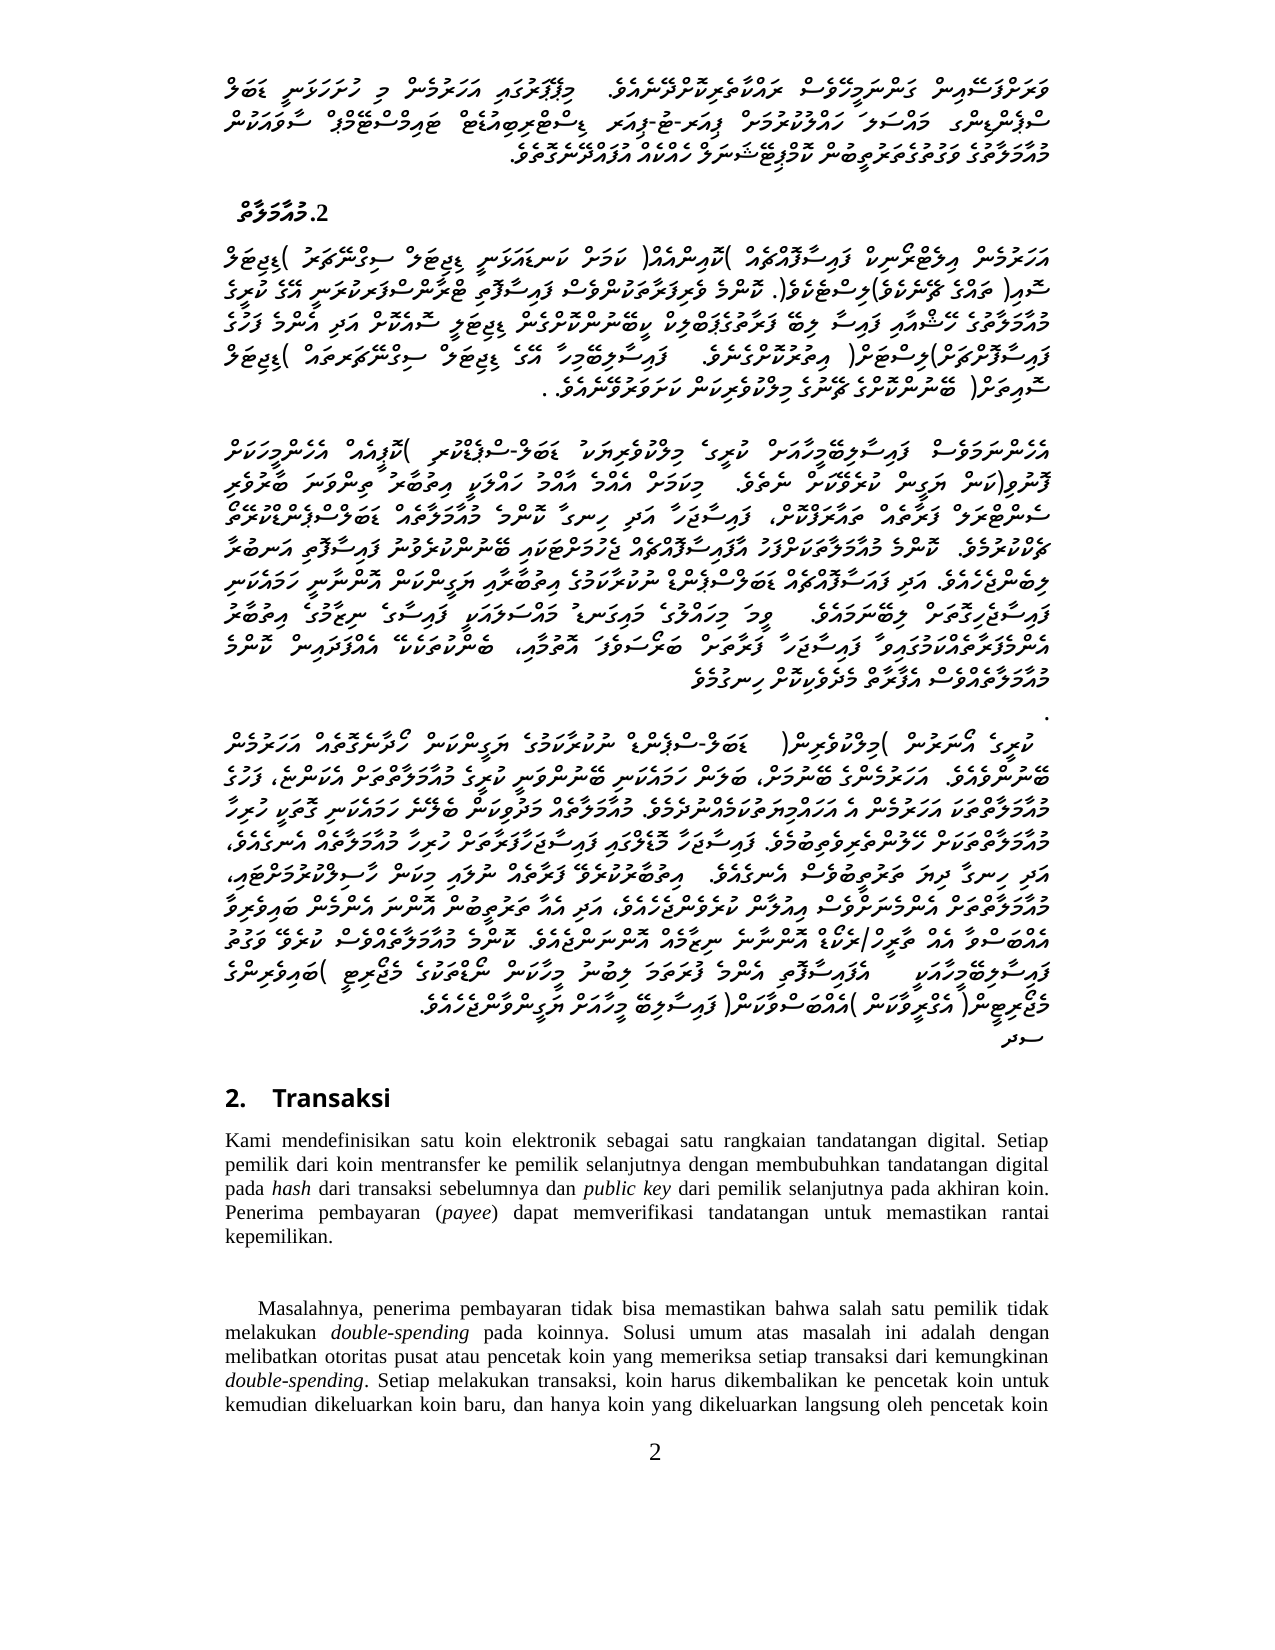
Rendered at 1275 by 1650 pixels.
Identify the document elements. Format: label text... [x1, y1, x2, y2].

text ސދ [225, 1023, 1050, 1056]
text ކުރީގެ އޯނަރުން )މިލްކުވެރިން( ޑަބަލް-ސްޕެންޑް ނުކުރާކަމުގެ ޔަގީންކަން ހޯދާނެގޮތެއް އަހަރުމެން ބޭނުންވެއެވެ. އަހަރުމެންގެ ބޭނުމަށް، ބަލަން ހަމައެކަނި ބޭނުންވަނީ ކުރީގެ މުއާމަލާތްތަށް އެކަންޏެ، ފަހުގެ މުއާމަލާތްތަކަ އަހަރުމެން އެ އަހައްމިޔަތުކަމެއްނުދެމެވެ. މުއާމަލާތެއް މަދުވިކަން ބެލޭނެ ހަމައެކަނި ގޮތަކީ ހުރިހާ މުއާމަލާތްތަކަށް ހޭލުންތެރިވެތިބުމެވެ. ފައިސާޖަހާ މޮޑެލްގައި ފައިސާޖަހާފަރާތަށް ހުރިހާ މުއާމަލާތެއް އެނގެއެވެ، އަދި ހިނގާ ދިޔަ ތަރުތީބުވެސް އެނގެއެވެ. އިތުބާރުކުރެވޭ ފަރާތެއް ނުލައި މިކަން ހާސިލްކުރުމަށްޓައި، މުއާމަލާތްތަށް އެންމެނަށްވެސް އިއުލާން ކުރެވެންޖެހެއެވެ، އަދި އެއާ ތަރުތީބުން އޮންނަ އެންމެން ބައިވެރިވާ އެއްބަސްވާ އެއް ތާރީހް/ރެކޯޑް އޮންނާނެ ނިޒާމެއް އޮންނަންޖެއެވެ. ކޮންމެ މުއާމަލާތެއްވެސް ކުރެވޭ ވަގުތު ފައިސާލިބޭމީހާއަކީ އެފައިސާފޮތި އެންމެ ފުރަތަމަ ލިބުނު މީހާކަން ނޯޑްތަކުގެ މެޖޯރިޓީ )ބައިވެރިންގެ މެޖޯރިޓީން( އެގްރީވާކަން )އެއްބަސްވާކަން( ފައިސާލިބޭ މީހާއަށް ޔަގީންވާންޖެހެއެވެ. [225, 730, 1050, 1023]
text . [225, 697, 1050, 730]
text Kami mendefinisikan satu koin elektronik sebagai satu rangkaian tandatangan digital. Setiap pemilik dari koin mentransfer ke pemilik selanjutnya dengan membubuhkan tandatangan digital pada hash dari transaksi sebelumnya dan public key dari pemilik selanjutnya pada akhiran koin. Penerima pembayaran (payee) dapat memverifikasi tandatangan untuk memastikan rantai kepemilikan. [225, 1128, 1050, 1248]
text އަހަރުމެން އިލެޓްރޯނިކް ފައިސާފޮއްޗެއް )ކޮއިންއެއް( ކަމަށް ކަނޑައަޅަނީ ޑިޖިޓަލް ސިގްނޭޗަރު )ޑިޖިޓަލް ސޮއި( ތައްގެ ޗޭނެކެވެ)ލިސްޓެކެވެ(. ކޮންމެ ވެރިފަރާތަކުންވެސް ފައިސާފޮތި ޓްރާންސްފަރކުރަނީ އޭގެ ކުރީގެ މުއާމަލާތުގެ ހޭޝްއާއި ފައިސާ ލިބޭ ފަރާތުގެޕަބްލިކް ކީބޭނުންކޮށްގެން ޑިޖިޓަލީ ސޮއެކޮށް އަދި އެންމެ ފަހުގެ ފައިސާފޮށްޗަށް)ލިސްޓަށް( އިތުރުކޮށްގެނެވެ. ފައިސާލިބޭމިހާ އޭގެ ޑިޖިޓަލް ސިގްނޭޗަރތައް )ޑިޖިޓަލް ސޮއިތަށް( ބޭނުންކޮށްގެ ޗޭނުގެ މިލްކުވެރިކަން ކަށަވަރުވޭނެއެވެ. . [225, 244, 1050, 407]
text ވަރަށްފަސޭއިން ގަންނަމީހޭވެސް ރައްކާތެރިކޮށްދޭނެއެވެ. މިޕޭޕަރުގައި އަހަރުމެން މި ހުށަހަޅަނީ ޑަބަލް ސްޕެންޑިންގ މައްސަލަ ހައްލުކުރުމަށް ޕިއަރ-ޓު-ޕިއަރ ޑިސްޓްރިބިއުޑެޓް ޓައިމްސްޓޭމްޕް ސާވައަކުން މުއާމަލާތުގެ ވަގުތުގެތަރުތީބުން ކޮމްޕިޓޭޝަނަލް ހެއްކެއް އުފައްދޭނެގޮތެވެ. [225, 75, 1050, 173]
subtitle މުއާމަލާތް [237, 198, 1052, 231]
subtitle 2. Transaksi [225, 1081, 1050, 1115]
text Masalahnya, penerima pembayaran tidak bisa memastikan bahwa salah satu pemilik tidak melakukan double-spending pada koinnya. Solusi umum atas masalah ini adalah dengan melibatkan otoritas pusat atau pencetak koin yang memeriksa setiap transaksi dari kemungkinan double-spending. Setiap melakukan transaksi, koin harus dikembalikan ke pencetak koin untuk kemudian dikeluarkan koin baru, dan hanya koin yang dikeluarkan langsung oleh pencetak koin [225, 1296, 1050, 1416]
text އެހެންނަމަވެސް ފައިސާލިބޭމީހާއަށް ކުރީގެ މިލްކުވެރިޔަކު ޑަބަލް-ސްޕެޑްކުރި )ކޮޕީއެއް އެހެންމީހަކަށް ފޮނުވި(ކަން ޔަގީން ކުރެވޭކަށް ނެތެވެ. މިކަމަށް އެއްމެ އާއްމު ހައްލަކީ އިތުބާރު ތިންވަނަ ބާރުވެރި ސެންޓްރަލް ފަރާތެއް ތައާރަފްކޮށް، ފައިސާޖަހާ އަދި ހިނގާ ކޮންމެ މުއާމަލާތެއް ޑަބަލްސްޕެންޑްކުރޭތޯ ޗެކްކުރުމެވެ. ކޮންމެ މުއާމަލާތަކަށްފަހު އާފައިސާފޮއްޗެއް ޖެހުމަށްޓަކައި ބޭނުންކުރެވުނު ފައިސާފޮތި އަނބުރާ ލިބެންޖެހެއެވެ. އަދި ފައަސާފޮއްޗެއް ޑަބަލްސްޕެންޑް ނުކުރާކަމުގެ އިތުބާރާއި ޔަގީންކަން އޮންނާނީ ހަމައެކަނި ފައިސާޖެހިގޮތަށް ލިބޭނަމައެވެ. ވީމަ މިހައްލުގެ މައިގަނޑު މައްސަލައަކީ ފައިސާގެ ނިޒާމުގެ އިތުބާރު އެންމެފަރާތެއްކަމުގައިވާ ފައިސާޖަހާ ފަރާތަށް ބަރޯސަވެފަ އޮތުމާއި، ބެންކުތަކެކޭ އެއްފަދައިން ކޮންމެ މުއާމަލާތެއްވެސް އެފާރާތް މެދެވެކިކޮށް ހިނގުމެވެ [225, 437, 1050, 697]
